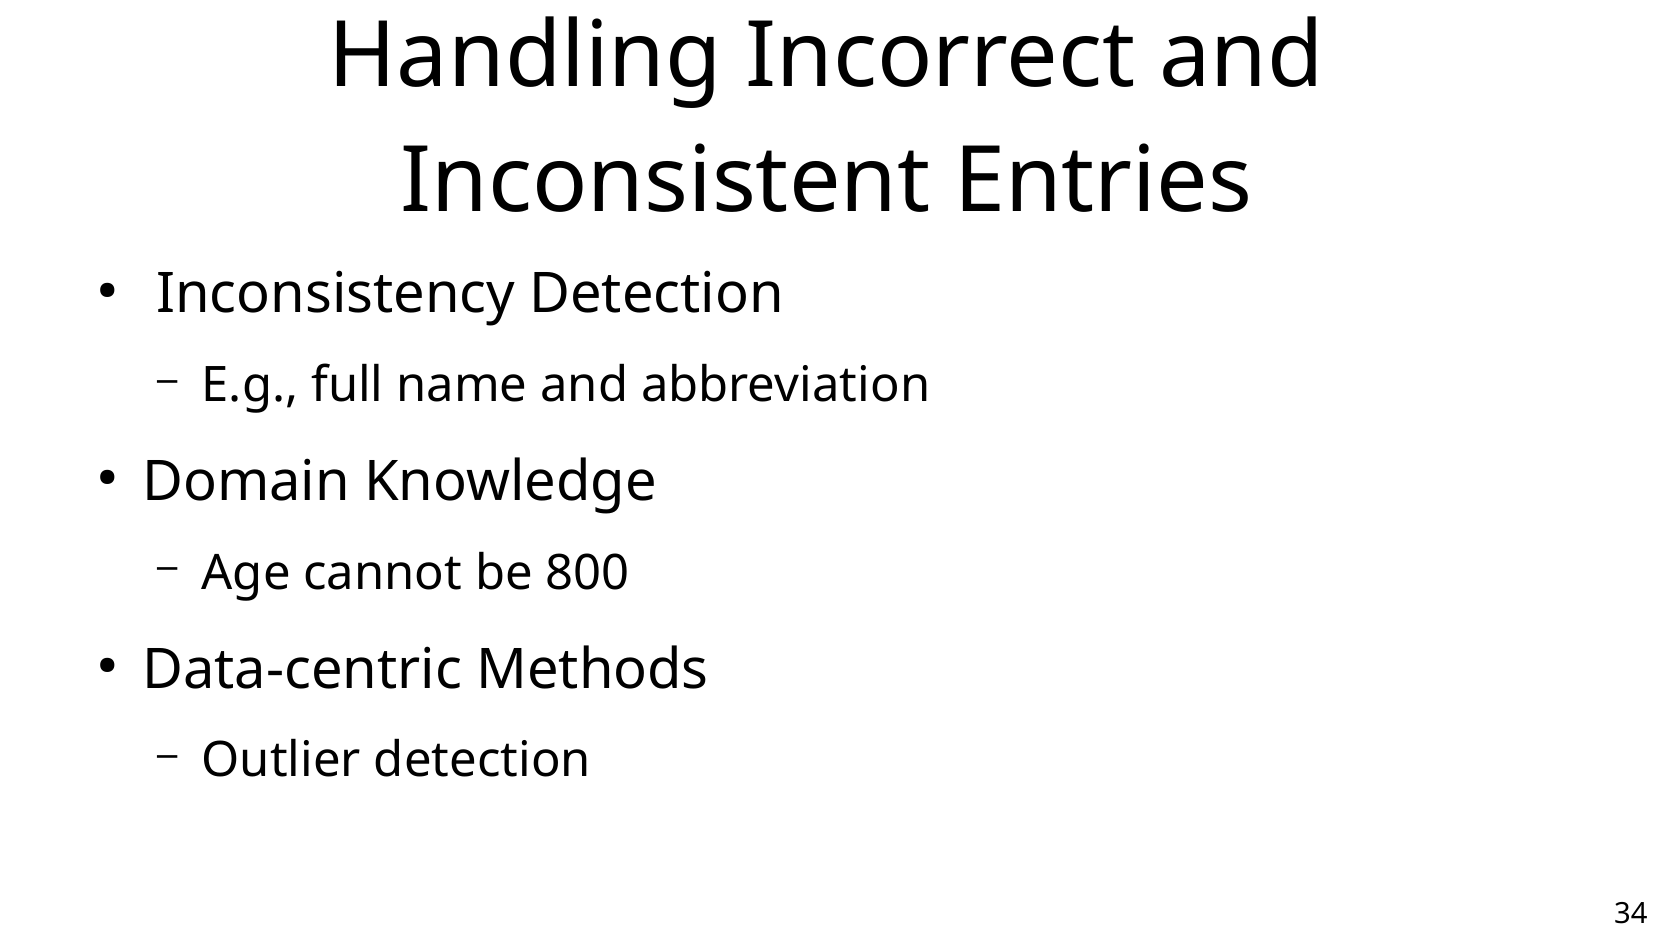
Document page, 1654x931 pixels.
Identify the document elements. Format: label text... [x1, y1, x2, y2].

title Handling Incorrect and Inconsistent Entries [82, 1, 1571, 226]
list Inconsistency Detection E.g., full name and abbreviation Domain Knowledge Age cannot be 800 Data-centric Methods Outlier detection [82, 253, 1571, 793]
